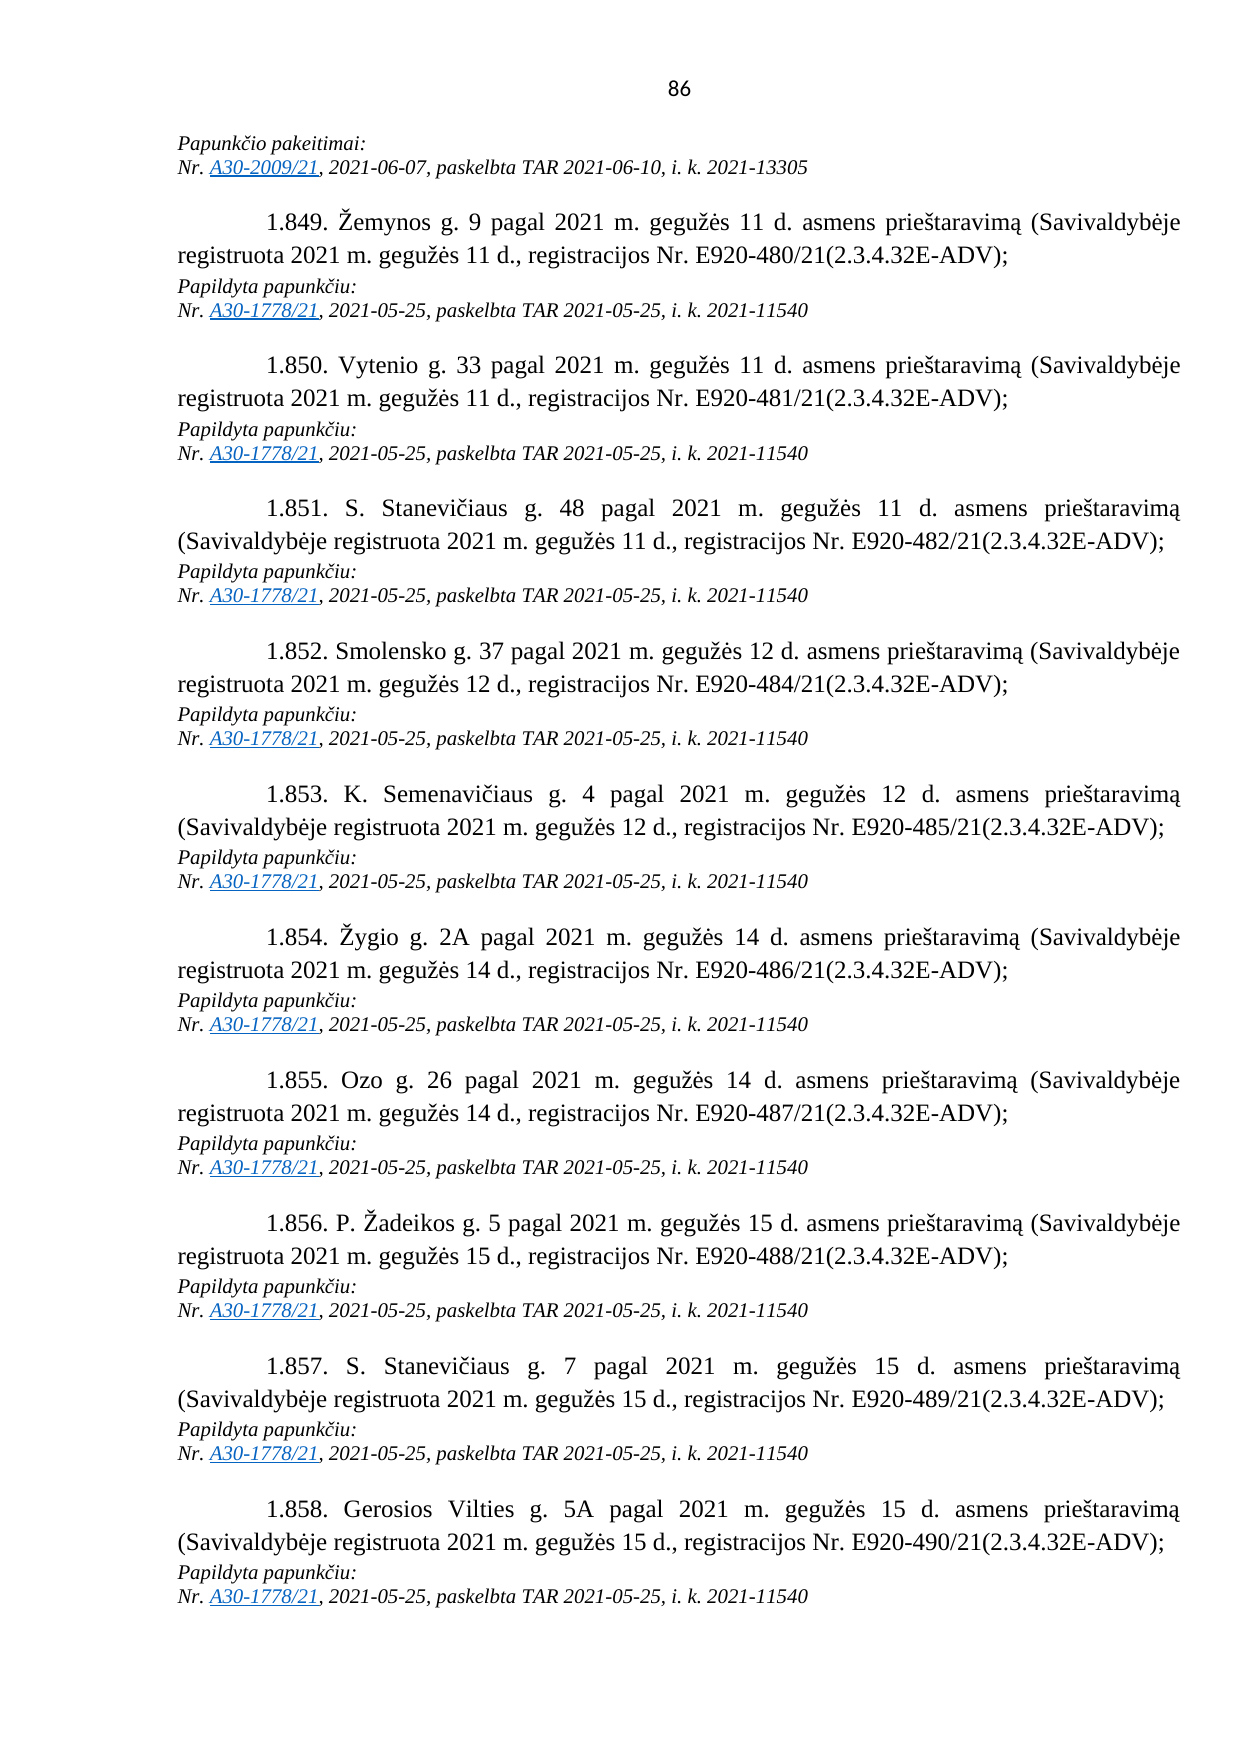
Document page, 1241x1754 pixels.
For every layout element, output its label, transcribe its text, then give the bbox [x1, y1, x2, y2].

text Nr. A30-1778/21, 2021-05-25, paskelbta TAR 2021-05-25, i. k. 2021-11540 [177, 441, 1181, 464]
text Papildyta papunkčiu: [177, 1417, 1181, 1441]
text 1.856. P. Žadeikos g. 5 pagal 2021 m. gegužės 15 d. asmens prieštaravimą (Savivaldybėje registruota 2021 m. gegužės 15 d., registracijos Nr. E920-488/21(2.3.4.32E-ADV); [177, 1208, 1181, 1270]
text 1.858. Gerosios Vilties g. 5A pagal 2021 m. gegužės 15 d. asmens prieštaravimą (Savivaldybėje registruota 2021 m. gegužės 15 d., registracijos Nr. E920-490/21(2.3.4.32E-ADV); [177, 1494, 1181, 1556]
text Papunkčio pakeitimai: [177, 131, 1181, 155]
text Nr. A30-1778/21, 2021-05-25, paskelbta TAR 2021-05-25, i. k. 2021-11540 [177, 1584, 1181, 1608]
text Papildyta papunkčiu: [177, 988, 1181, 1012]
text 1.854. Žygio g. 2A pagal 2021 m. gegužės 14 d. asmens prieštaravimą (Savivaldybėje registruota 2021 m. gegužės 14 d., registracijos Nr. E920-486/21(2.3.4.32E-ADV); [177, 922, 1181, 984]
text Nr. A30-1778/21, 2021-05-25, paskelbta TAR 2021-05-25, i. k. 2021-11540 [177, 298, 1181, 322]
text Papildyta papunkčiu: [177, 1274, 1181, 1298]
text 1.850. Vytenio g. 33 pagal 2021 m. gegužės 11 d. asmens prieštaravimą (Savivaldybėje registruota 2021 m. gegužės 11 d., registracijos Nr. E920-481/21(2.3.4.32E-ADV); [177, 350, 1181, 412]
text Papildyta papunkčiu: [177, 416, 1181, 441]
text Nr. A30-2009/21, 2021-06-07, paskelbta TAR 2021-06-10, i. k. 2021-13305 [177, 155, 1181, 179]
text 1.853. K. Semenavičiaus g. 4 pagal 2021 m. gegužės 12 d. asmens prieštaravimą (Savivaldybėje registruota 2021 m. gegužės 12 d., registracijos Nr. E920-485/21(2.3.4.32E-ADV); [177, 779, 1181, 841]
text Papildyta papunkčiu: [177, 1560, 1181, 1584]
text 1.851. S. Stanevičiaus g. 48 pagal 2021 m. gegužės 11 d. asmens prieštaravimą (Savivaldybėje registruota 2021 m. gegužės 11 d., registracijos Nr. E920-482/21(2.3.4.32E-ADV); [177, 493, 1181, 555]
text Nr. A30-1778/21, 2021-05-25, paskelbta TAR 2021-05-25, i. k. 2021-11540 [177, 1155, 1181, 1179]
text 1.852. Smolensko g. 37 pagal 2021 m. gegužės 12 d. asmens prieštaravimą (Savivaldybėje registruota 2021 m. gegužės 12 d., registracijos Nr. E920-484/21(2.3.4.32E-ADV); [177, 636, 1181, 698]
text Papildyta papunkčiu: [177, 273, 1181, 298]
text 1.855. Ozo g. 26 pagal 2021 m. gegužės 14 d. asmens prieštaravimą (Savivaldybėje registruota 2021 m. gegužės 14 d., registracijos Nr. E920-487/21(2.3.4.32E-ADV); [177, 1065, 1181, 1127]
text 1.857. S. Stanevičiaus g. 7 pagal 2021 m. gegužės 15 d. asmens prieštaravimą (Savivaldybėje registruota 2021 m. gegužės 15 d., registracijos Nr. E920-489/21(2.3.4.32E-ADV); [177, 1351, 1181, 1413]
text Papildyta papunkčiu: [177, 702, 1181, 726]
text Nr. A30-1778/21, 2021-05-25, paskelbta TAR 2021-05-25, i. k. 2021-11540 [177, 726, 1181, 750]
text Papildyta papunkčiu: [177, 559, 1181, 583]
text Nr. A30-1778/21, 2021-05-25, paskelbta TAR 2021-05-25, i. k. 2021-11540 [177, 869, 1181, 893]
text Nr. A30-1778/21, 2021-05-25, paskelbta TAR 2021-05-25, i. k. 2021-11540 [177, 1012, 1181, 1036]
text Papildyta papunkčiu: [177, 1131, 1181, 1155]
text Papildyta papunkčiu: [177, 845, 1181, 869]
text Nr. A30-1778/21, 2021-05-25, paskelbta TAR 2021-05-25, i. k. 2021-11540 [177, 1298, 1181, 1322]
text Nr. A30-1778/21, 2021-05-25, paskelbta TAR 2021-05-25, i. k. 2021-11540 [177, 583, 1181, 607]
text Nr. A30-1778/21, 2021-05-25, paskelbta TAR 2021-05-25, i. k. 2021-11540 [177, 1441, 1181, 1465]
text 1.849. Žemynos g. 9 pagal 2021 m. gegužės 11 d. asmens prieštaravimą (Savivaldybėje registruota 2021 m. gegužės 11 d., registracijos Nr. E920-480/21(2.3.4.32E-ADV); [177, 207, 1181, 269]
